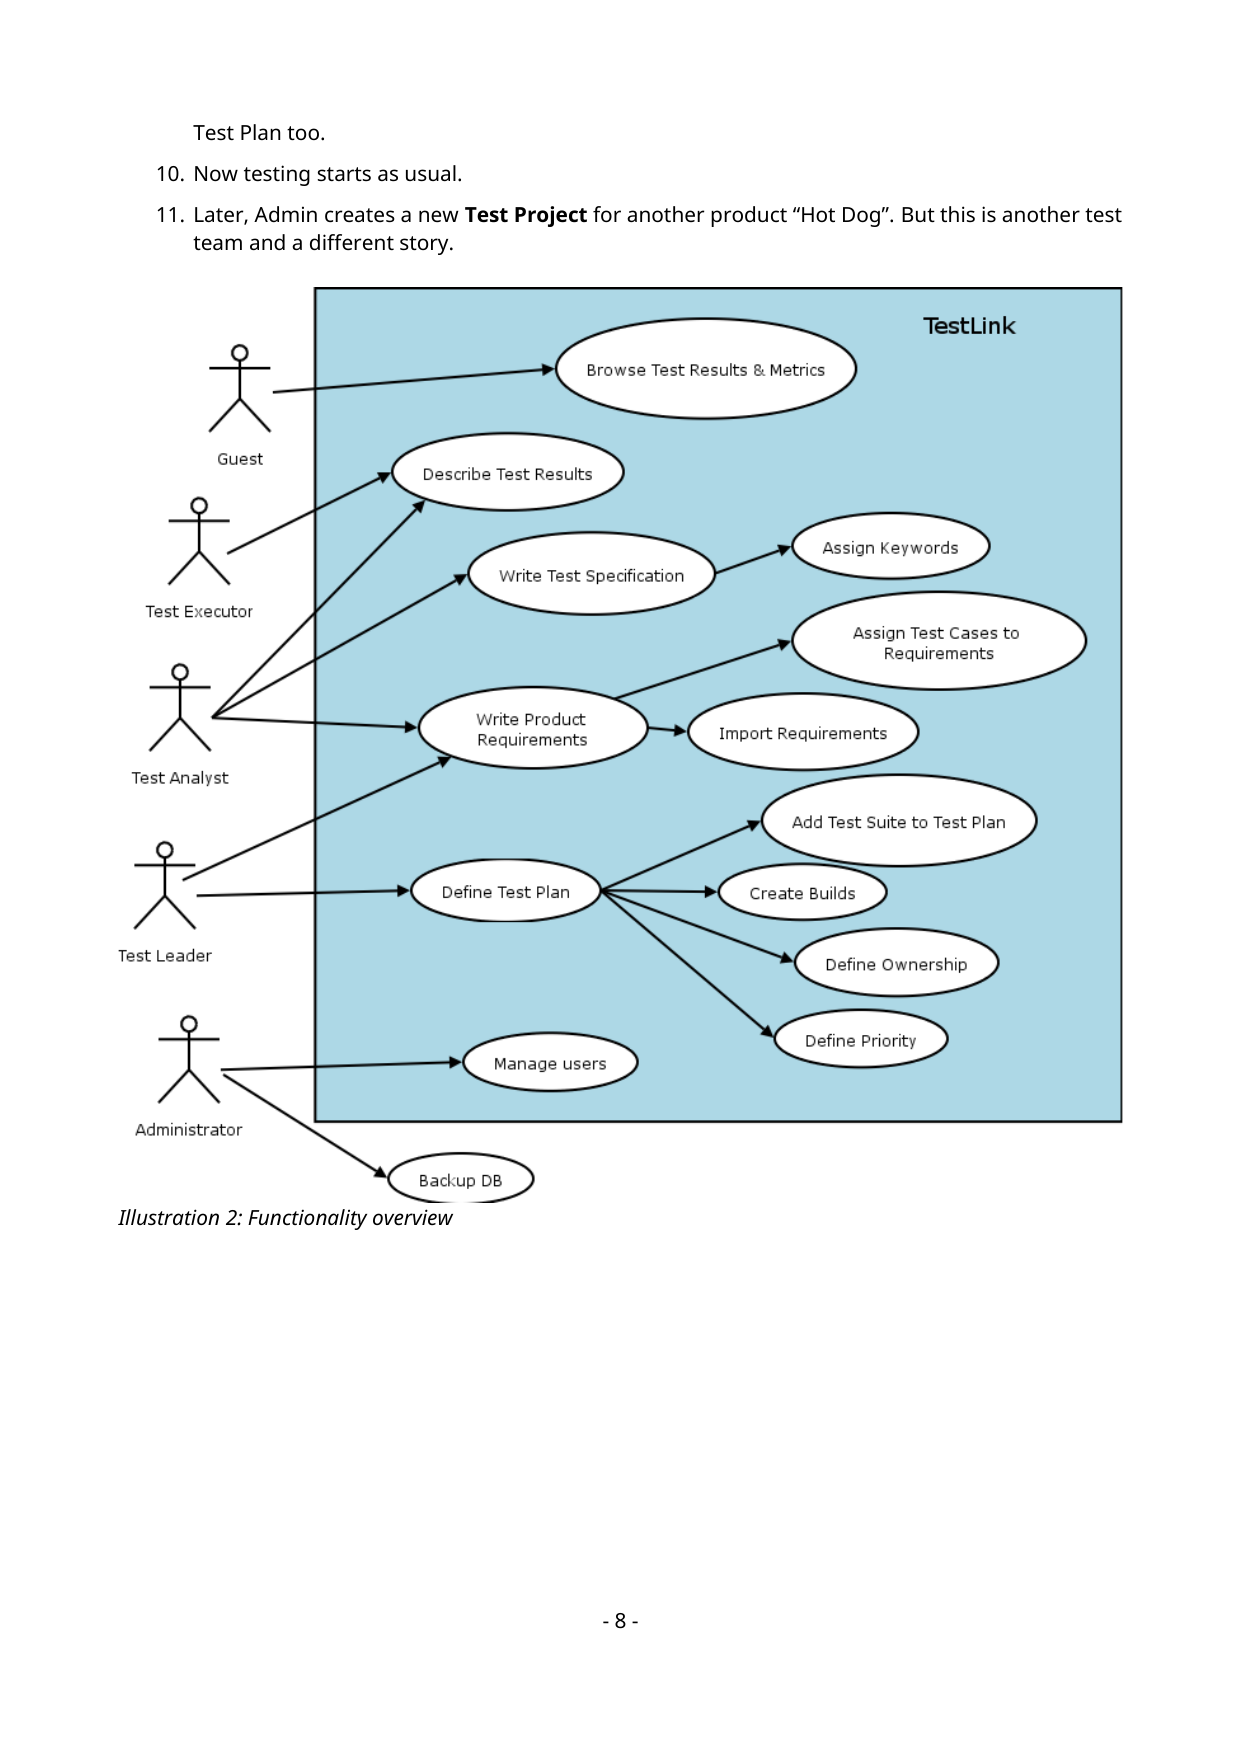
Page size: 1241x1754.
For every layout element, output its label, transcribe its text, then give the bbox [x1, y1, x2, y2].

list Later, Admin creates a new Test Project for another product “Hot Dog”. But this is another test team and a different story. [156, 200, 1122, 257]
picture [118, 287, 1123, 1203]
list Test Plan too. [156, 118, 1122, 147]
list Now testing starts as usual. [156, 159, 1122, 187]
text Illustration 2: Functionality overview [118, 1203, 1122, 1231]
